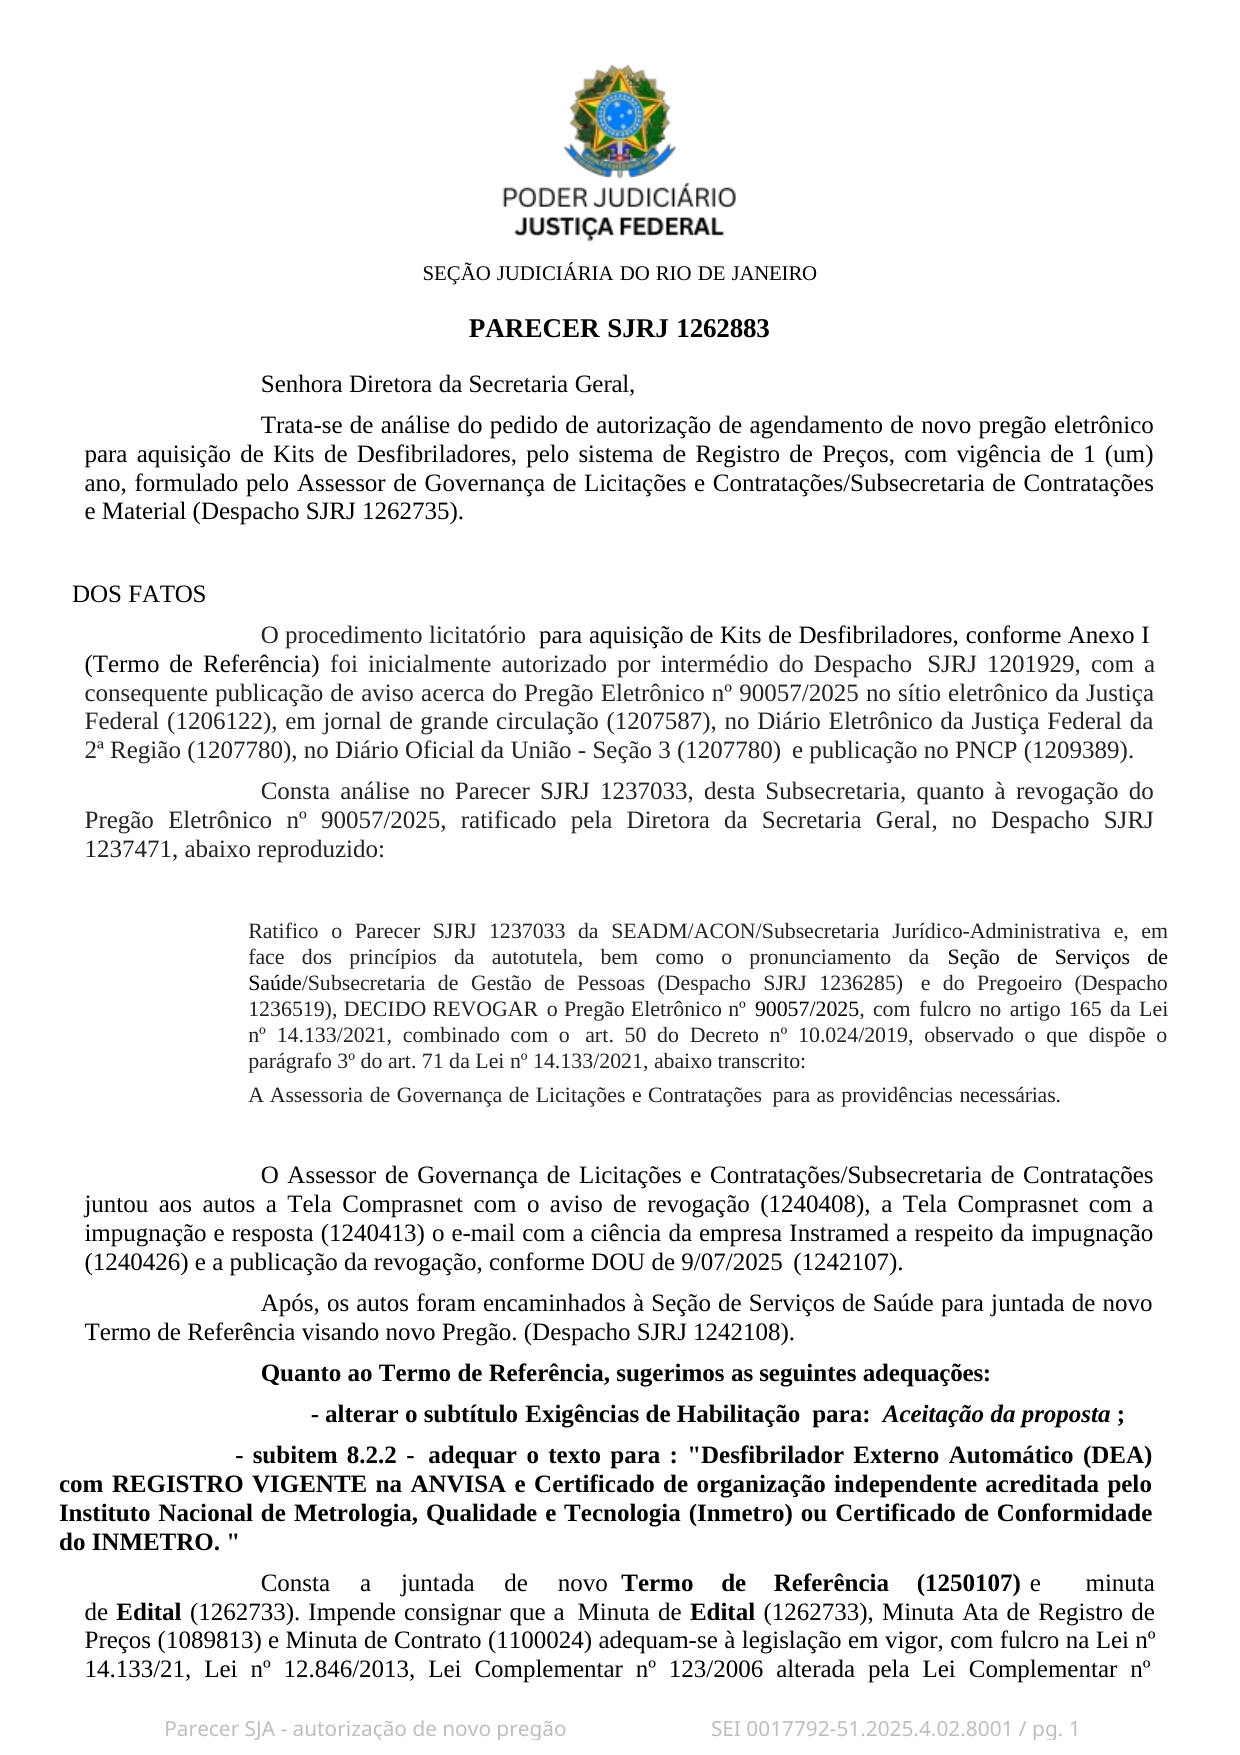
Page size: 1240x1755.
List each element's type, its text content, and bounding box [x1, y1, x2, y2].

text Consta a juntada de novo Termo de Referência (1250107) e minuta de Edital (1262733). Impende consignar que a Minuta de Edital (1262733), Minuta Ata de Registro de Preços (1089813) e Minuta de Contrato (1100024) adequam-se à legislação em vigor, com fulcro na Lei nº 14.133/21, Lei nº 12.846/2013, Lei Complementar nº 123/2006 alterada pela Lei Complementar nº [84, 1568, 1155, 1683]
text DOS FATOS [72, 579, 1181, 608]
text Consta análise no Parecer SJRJ 1237033, desta Subsecretaria, quanto à revogação do Pregão Eletrônico nº 90057/2025, ratificado pela Diretora da Secretaria Geral, no Despacho SJRJ 1237471, abaixo reproduzido: [84, 776, 1155, 863]
text Senhora Diretora da Secretaria Geral, [261, 369, 1181, 398]
text A Assessoria de Governança de Licitações e Contratações para as providências necessárias. [248, 1082, 1181, 1107]
list alterar o subtítulo Exigências de Habilitação para: Aceitação da proposta ; [311, 1399, 1181, 1428]
text O Assessor de Governança de Licitações e Contratações/Subsecretaria de Contratações juntou aos autos a Tela Comprasnet com o aviso de revogação (1240408), a Tela Comprasnet com a impugnação e resposta (1240413) o e-mail com a ciência da empresa Instramed a respeito da impugnação (1240426) e a publicação da revogação, conforme DOU de 9/07/2025 (1242107). [84, 1160, 1154, 1275]
text O procedimento licitatório para aquisição de Kits de Desfibriladores, conforme Anexo I [261, 620, 1181, 649]
list subitem 8.2.2 - adequar o texto para : "Desfibrilador Externo Automático (DEA) com REGISTRO VIGENTE na ANVISA e Certificado de organização independente acreditada pelo Instituto Nacional de Metrologia, Qualidade e Tecnologia (Inmetro) ou Certificado de Conformidade do INMETRO. " [59, 1441, 1154, 1556]
text (Termo de Referência) foi inicialmente autorizado por intermédio do Despacho SJRJ 1201929, com a consequente publicação de aviso acerca do Pregão Eletrônico nº 90057/2025 no sítio eletrônico da Justiça Federal (1206122), em jornal de grande circulação (1207587), no Diário Eletrônico da Justiça Federal da 2ª Região (1207780), no Diário Oficial da União - Seção 3 (1207780) e publicação no PNCP (1209389). [84, 649, 1156, 764]
text SEÇÃO JUDICIÁRIA DO RIO DE JANEIRO [59, 261, 1181, 285]
text Após, os autos foram encaminhados à Seção de Serviços de Saúde para juntada de novo Termo de Referência visando novo Pregão. (Despacho SJRJ 1242108). [84, 1288, 1154, 1345]
text Trata-se de análise do pedido de autorização de agendamento de novo pregão eletrônico para aquisição de Kits de Desfibriladores, pelo sistema de Registro de Preços, com vigência de 1 (um) ano, formulado pelo Assessor de Governança de Licitações e Contratações/Subsecretaria de Contratações e Material (Despacho SJRJ 1262735). [84, 410, 1155, 525]
subtitle Quanto ao Termo de Referência, sugerimos as seguintes adequações: [261, 1358, 1181, 1387]
text Ratifico o Parecer SJRJ 1237033 da SEADM/ACON/Subsecretaria Jurídico-Administrativa e, em face dos princípios da autotutela, bem como o pronunciamento da Seção de Serviços de Saúde/Subsecretaria de Gestão de Pessoas (Despacho SJRJ 1236285) e do Pregoeiro (Despacho 1236519), DECIDO REVOGAR o Pregão Eletrônico nº 90057/2025, com fulcro no artigo 165 da Lei nº 14.133/2021, combinado com o art. 50 do Decreto nº 10.024/2019, observado o que dispõe o parágrafo 3º do art. 71 da Lei nº 14.133/2021, abaixo transcrito: [248, 918, 1168, 1073]
subtitle PARECER SJRJ 1262883 [59, 312, 1179, 343]
